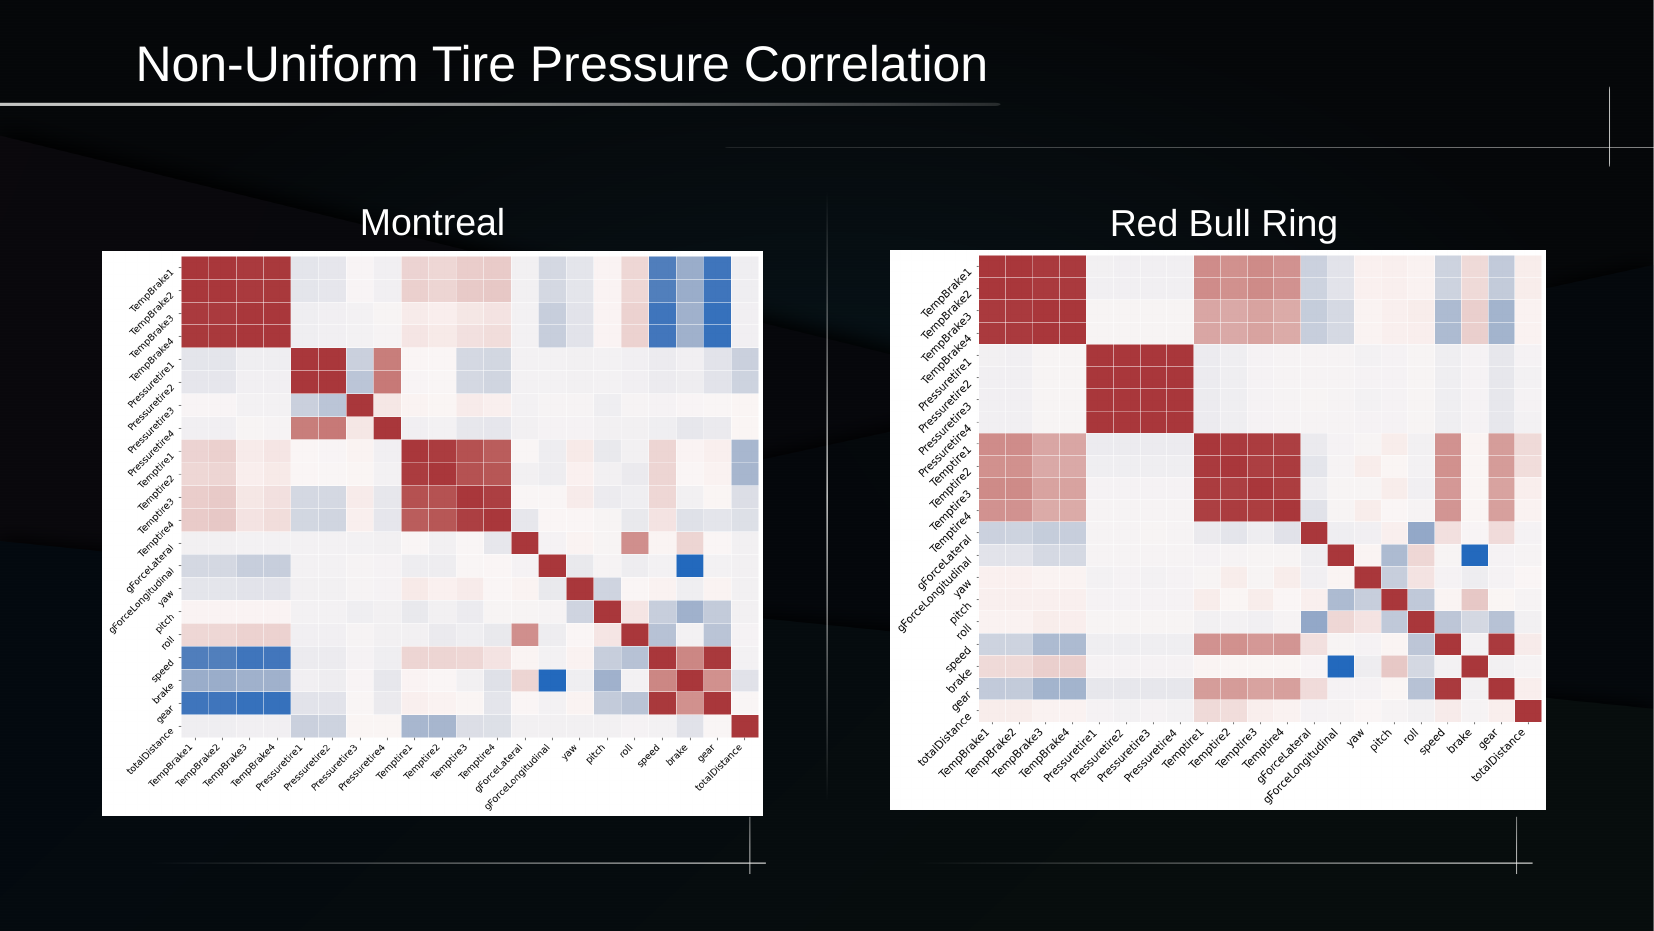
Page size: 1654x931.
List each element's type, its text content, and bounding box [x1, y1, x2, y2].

text_box Montreal [345, 194, 676, 252]
text_box Red Bull Ring [1095, 195, 1426, 252]
picture [0, 0, 1654, 931]
title Non-Uniform Tire Pressure Correlation [23, 8, 1636, 121]
